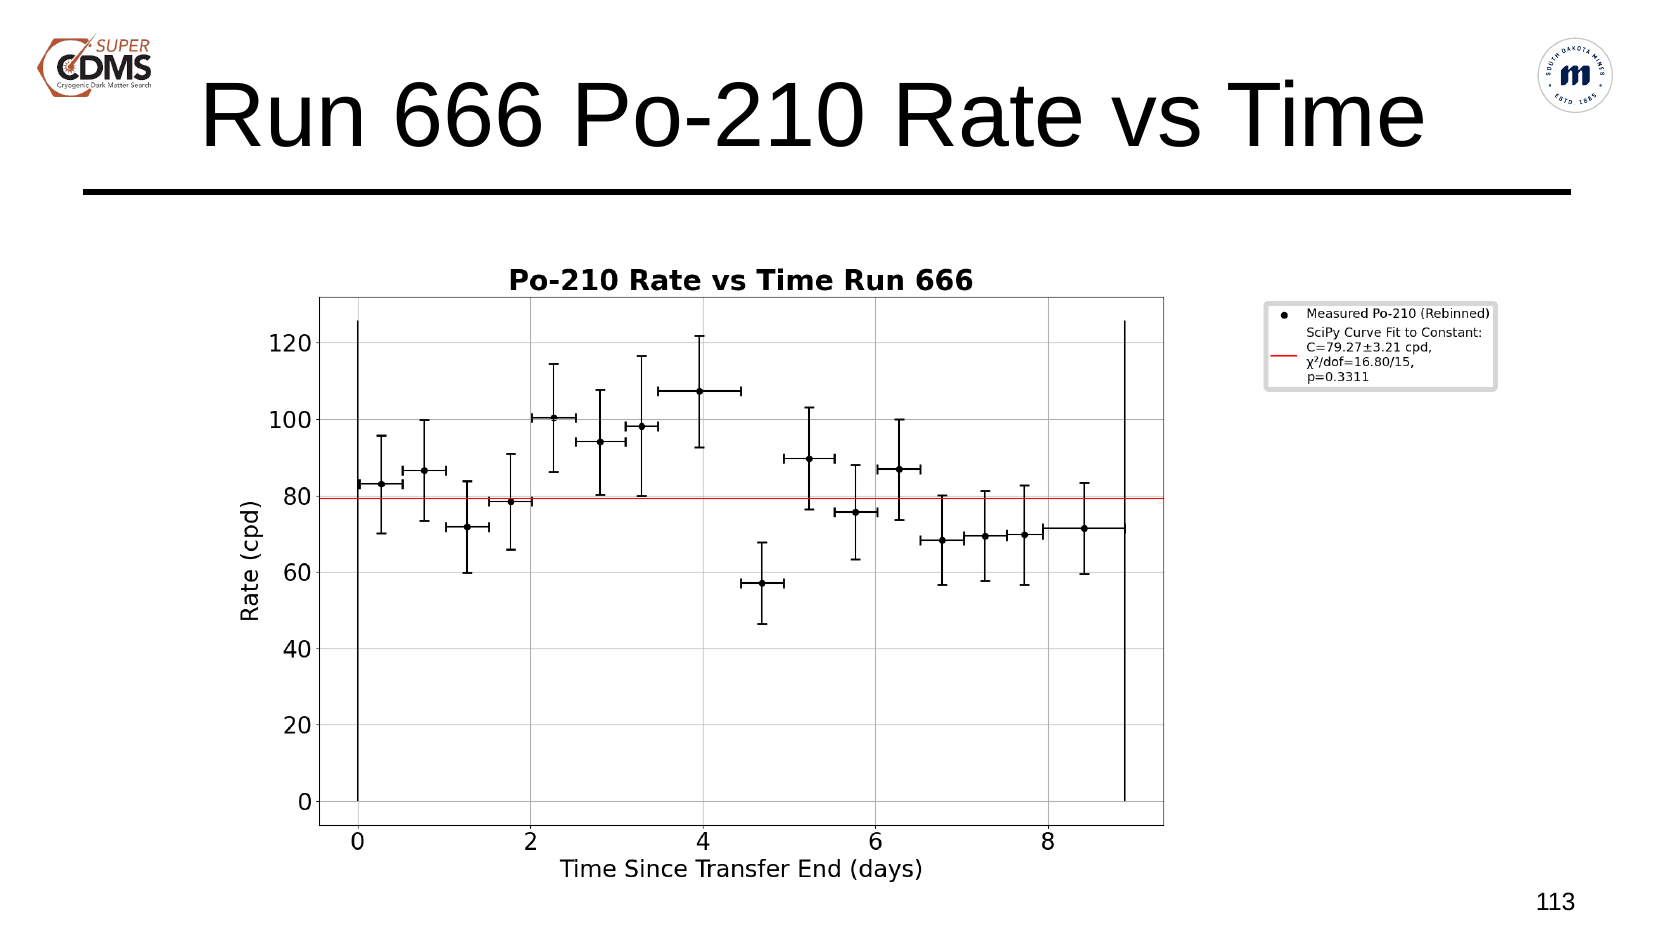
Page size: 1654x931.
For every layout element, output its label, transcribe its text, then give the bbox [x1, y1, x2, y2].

picture [150, 214, 1501, 901]
picture [1571, 37, 1613, 113]
picture [37, 32, 151, 97]
title Run 666 Po-210 Rate vs Time [82, 37, 1571, 193]
